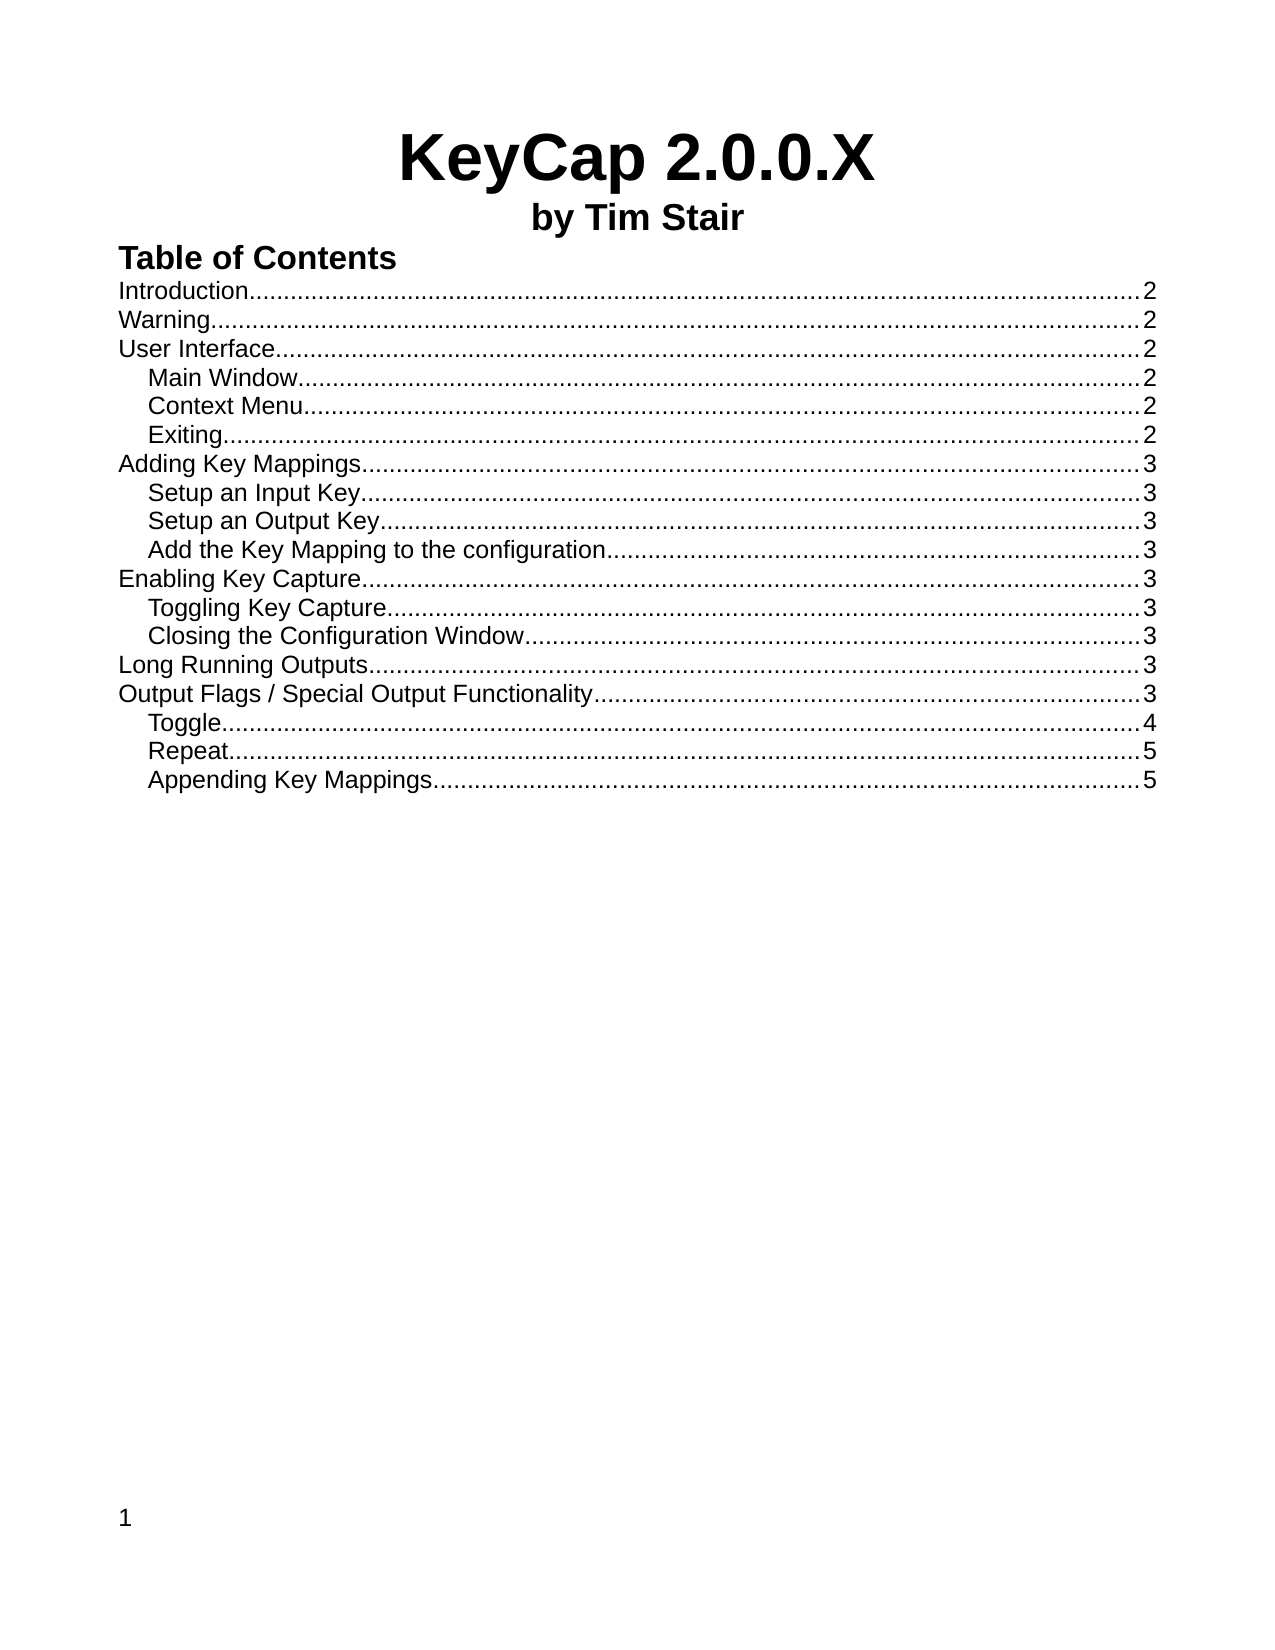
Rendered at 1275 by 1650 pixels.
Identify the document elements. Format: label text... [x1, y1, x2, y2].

text Add the Key Mapping to the configuration 3 [148, 535, 1157, 564]
text User Interface 2 [118, 334, 1157, 363]
text Introduction 2 [118, 276, 1157, 305]
text Closing the Configuration Window 3 [148, 621, 1157, 650]
text KeyCap 2.0.0.X [118, 118, 1157, 195]
text Enabling Key Capture 3 [118, 564, 1157, 593]
text Adding Key Mappings 3 [118, 449, 1157, 478]
text Main Window 2 [148, 363, 1157, 391]
text Exiting 2 [148, 420, 1157, 449]
text Output Flags / Special Output Functionality 3 [118, 679, 1157, 708]
text Context Menu 2 [148, 391, 1157, 420]
text by Tim Stair [118, 195, 1157, 238]
text Setup an Output Key 3 [148, 506, 1157, 535]
text Toggle 4 [148, 708, 1157, 736]
text Repeat 5 [148, 736, 1157, 765]
text Setup an Input Key 3 [148, 478, 1157, 506]
subtitle Table of Contents [118, 238, 1157, 276]
text Appending Key Mappings 5 [148, 765, 1157, 794]
text Warning 2 [118, 305, 1157, 334]
text Toggling Key Capture 3 [148, 593, 1157, 621]
text Long Running Outputs 3 [118, 650, 1157, 679]
